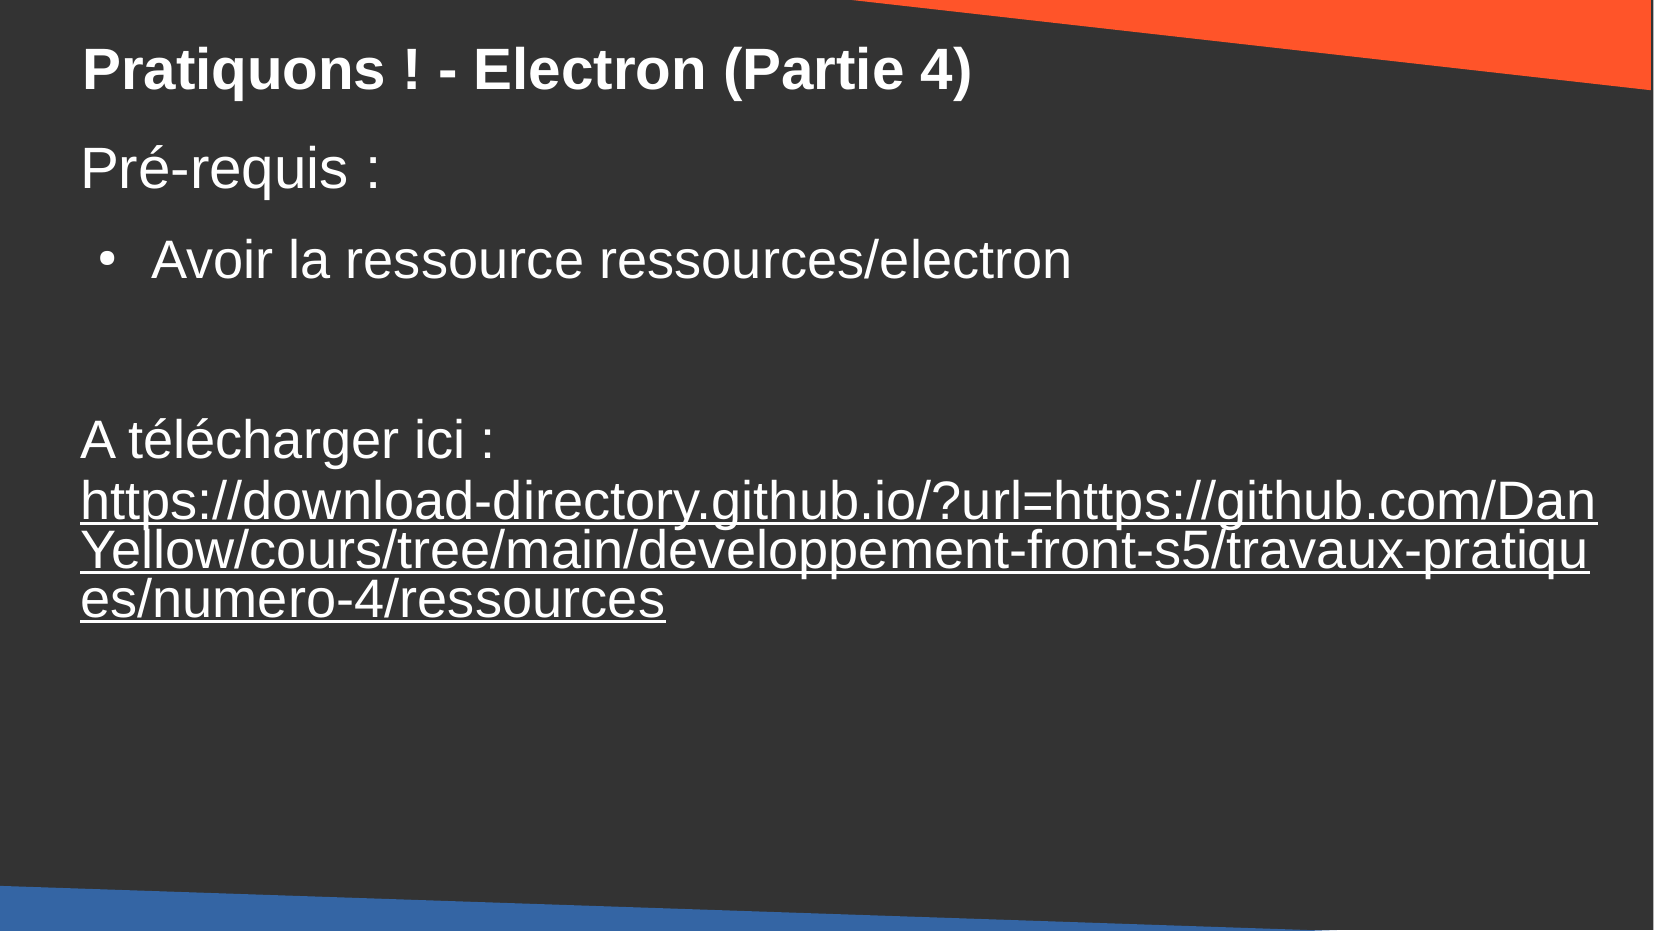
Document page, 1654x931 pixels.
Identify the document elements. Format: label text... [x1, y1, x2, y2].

text_box [851, 0, 1651, 91]
title Pratiquons ! - Electron (Partie 4) [82, 37, 1571, 114]
text_box [0, 885, 1337, 931]
list Pré-requis : Avoir la ressource ressources/electron A télécharger ici : https://download-directory.github.io/?url=https://github.com/DanYellow/cours/tree/main/developpement-front-s5/travaux-pratiques/numero-4/ressources [80, 135, 1620, 721]
